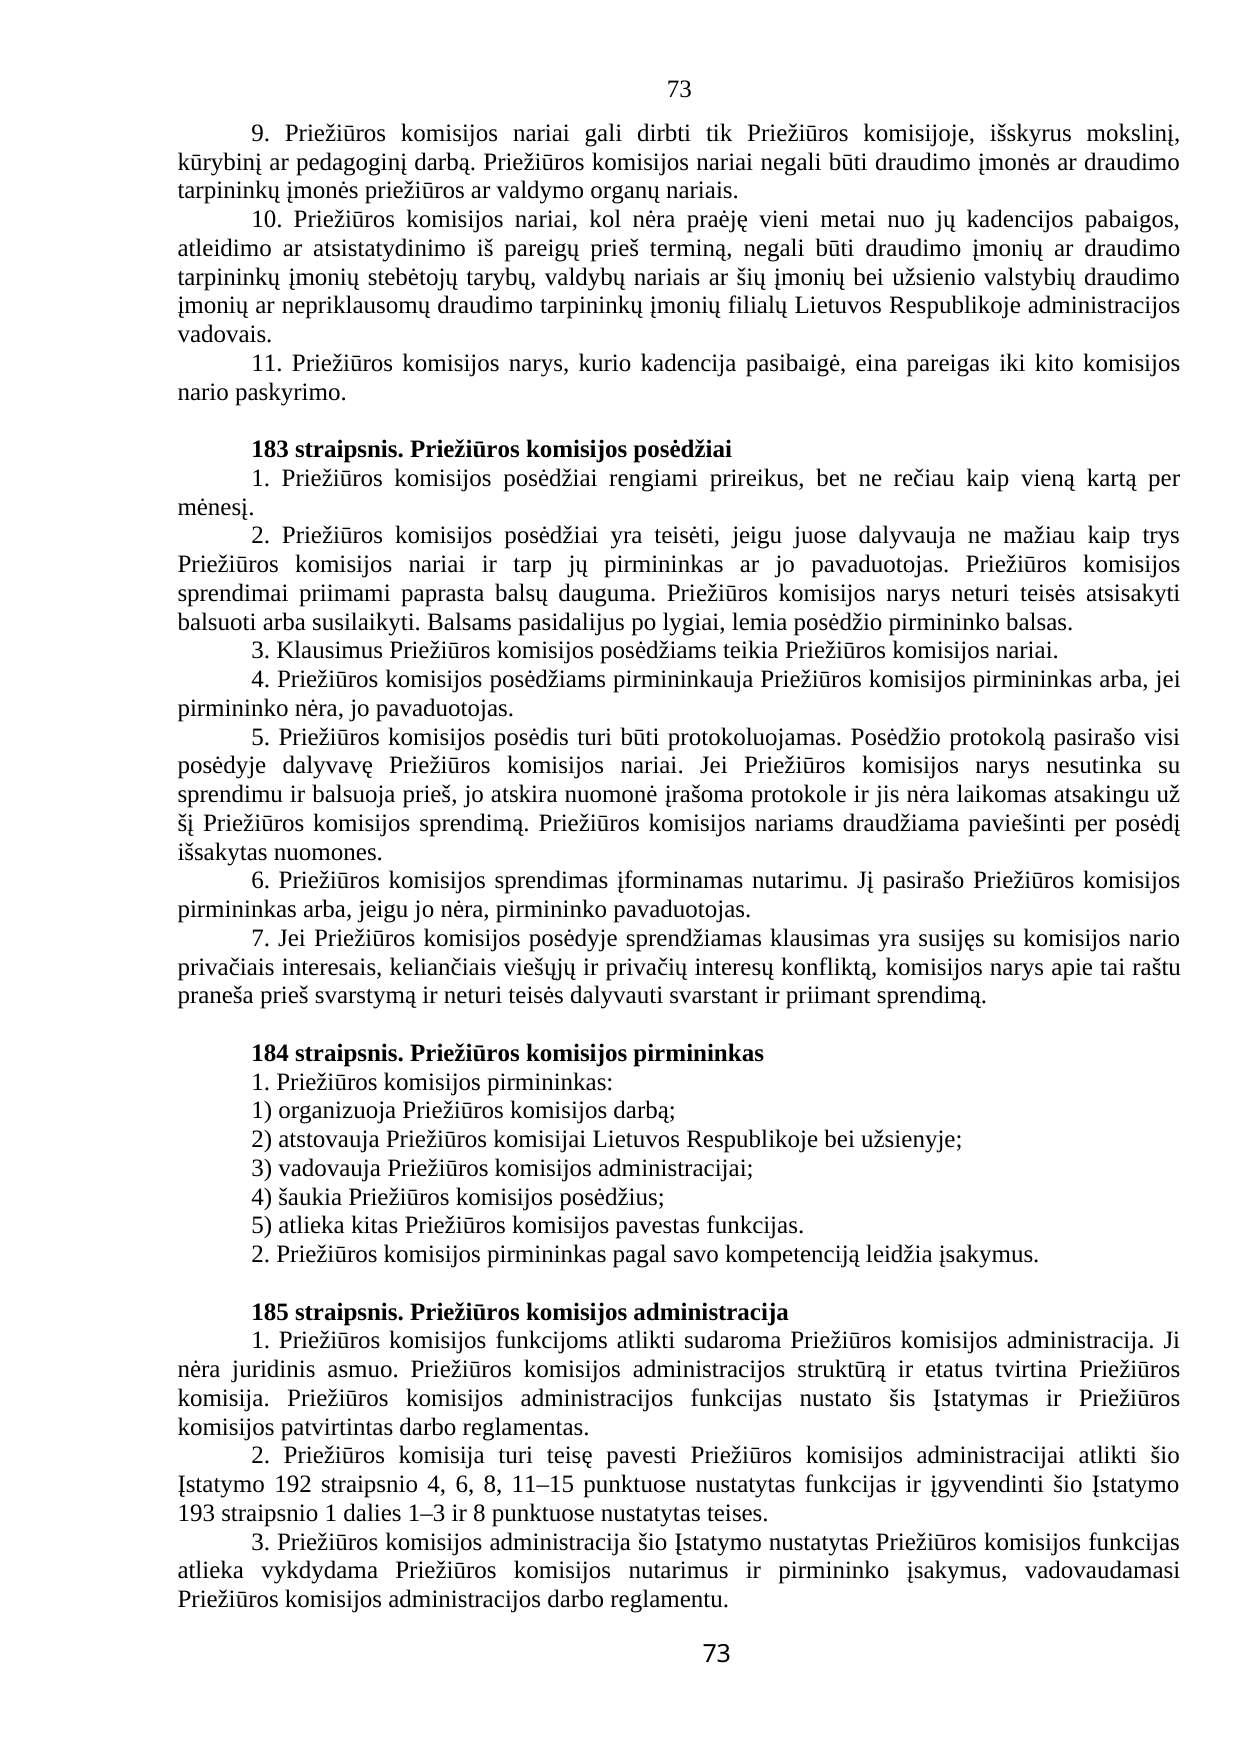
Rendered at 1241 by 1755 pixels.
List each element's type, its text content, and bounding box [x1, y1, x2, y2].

text 10. Priežiūros komisijos nariai, kol nėra praėję vieni metai nuo jų kadencijos pabaigos, atleidimo ar atsistatydinimo iš pareigų prieš terminą, negali būti draudimo įmonių ar draudimo tarpininkų įmonių stebėtojų tarybų, valdybų nariais ar šių įmonių bei užsienio valstybių draudimo įmonių ar nepriklausomų draudimo tarpininkų įmonių filialų Lietuvos Respublikoje administracijos vadovais. [177, 204, 1181, 348]
text 2. Priežiūros komisijos pirmininkas pagal savo kompetenciją leidžia įsakymus. [177, 1239, 1181, 1268]
text 184 straipsnis. Priežiūros komisijos pirmininkas [177, 1038, 1181, 1067]
text 6. Priežiūros komisijos sprendimas įforminamas nutarimu. Jį pasirašo Priežiūros komisijos pirmininkas arba, jeigu jo nėra, pirmininko pavaduotojas. [177, 866, 1181, 923]
text 1. Priežiūros komisijos posėdžiai rengiami prireikus, bet ne rečiau kaip vieną kartą per mėnesį. [177, 463, 1181, 521]
text 9. Priežiūros komisijos nariai gali dirbti tik Priežiūros komisijoje, išskyrus mokslinį, kūrybinį ar pedagoginį darbą. Priežiūros komisijos nariai negali būti draudimo įmonės ar draudimo tarpininkų įmonės priežiūros ar valdymo organų nariais. [177, 118, 1181, 204]
text 4) šaukia Priežiūros komisijos posėdžius; [177, 1182, 1181, 1211]
text 5) atlieka kitas Priežiūros komisijos pavestas funkcijas. [177, 1211, 1181, 1239]
text 11. Priežiūros komisijos narys, kurio kadencija pasibaigė, eina pareigas iki kito komisijos nario paskyrimo. [177, 348, 1181, 406]
text 185 straipsnis. Priežiūros komisijos administracija [177, 1297, 1181, 1326]
text 3. Klausimus Priežiūros komisijos posėdžiams teikia Priežiūros komisijos nariai. [177, 636, 1181, 664]
text 2. Priežiūros komisija turi teisę pavesti Priežiūros komisijos administracijai atlikti šio Įstatymo 192 straipsnio 4, 6, 8, 11–15 punktuose nustatytas funkcijas ir įgyvendinti šio Įstatymo 193 straipsnio 1 dalies 1–3 ir 8 punktuose nustatytas teises. [177, 1441, 1181, 1527]
text 1) organizuoja Priežiūros komisijos darbą; [177, 1096, 1181, 1124]
text 3) vadovauja Priežiūros komisijos administracijai; [177, 1153, 1181, 1182]
text 2) atstovauja Priežiūros komisijai Lietuvos Respublikoje bei užsienyje; [177, 1124, 1181, 1153]
text 1. Priežiūros komisijos pirmininkas: [177, 1067, 1181, 1096]
text 7. Jei Priežiūros komisijos posėdyje sprendžiamas klausimas yra susijęs su komisijos nario privačiais interesais, keliančiais viešųjų ir privačių interesų konfliktą, komisijos narys apie tai raštu praneša prieš svarstymą ir neturi teisės dalyvauti svarstant ir priimant sprendimą. [177, 923, 1181, 1009]
text 2. Priežiūros komisijos posėdžiai yra teisėti, jeigu juose dalyvauja ne mažiau kaip trys Priežiūros komisijos nariai ir tarp jų pirmininkas ar jo pavaduotojas. Priežiūros komisijos sprendimai priimami paprasta balsų dauguma. Priežiūros komisijos narys neturi teisės atsisakyti balsuoti arba susilaikyti. Balsams pasidalijus po lygiai, lemia posėdžio pirmininko balsas. [177, 521, 1181, 636]
text 3. Priežiūros komisijos administracija šio Įstatymo nustatytas Priežiūros komisijos funkcijas atlieka vykdydama Priežiūros komisijos nutarimus ir pirmininko įsakymus, vadovaudamasi Priežiūros komisijos administracijos darbo reglamentu. [177, 1527, 1181, 1613]
text 1. Priežiūros komisijos funkcijoms atlikti sudaroma Priežiūros komisijos administracija. Ji nėra juridinis asmuo. Priežiūros komisijos administracijos struktūrą ir etatus tvirtina Priežiūros komisija. Priežiūros komisijos administracijos funkcijas nustato šis Įstatymas ir Priežiūros komisijos patvirtintas darbo reglamentas. [177, 1326, 1181, 1441]
text 183 straipsnis. Priežiūros komisijos posėdžiai [177, 434, 1181, 463]
text 4. Priežiūros komisijos posėdžiams pirmininkauja Priežiūros komisijos pirmininkas arba, jei pirmininko nėra, jo pavaduotojas. [177, 664, 1181, 722]
text 5. Priežiūros komisijos posėdis turi būti protokoluojamas. Posėdžio protokolą pasirašo visi posėdyje dalyvavę Priežiūros komisijos nariai. Jei Priežiūros komisijos narys nesutinka su sprendimu ir balsuoja prieš, jo atskira nuomonė įrašoma protokole ir jis nėra laikomas atsakingu už šį Priežiūros komisijos sprendimą. Priežiūros komisijos nariams draudžiama paviešinti per posėdį išsakytas nuomones. [177, 722, 1181, 866]
